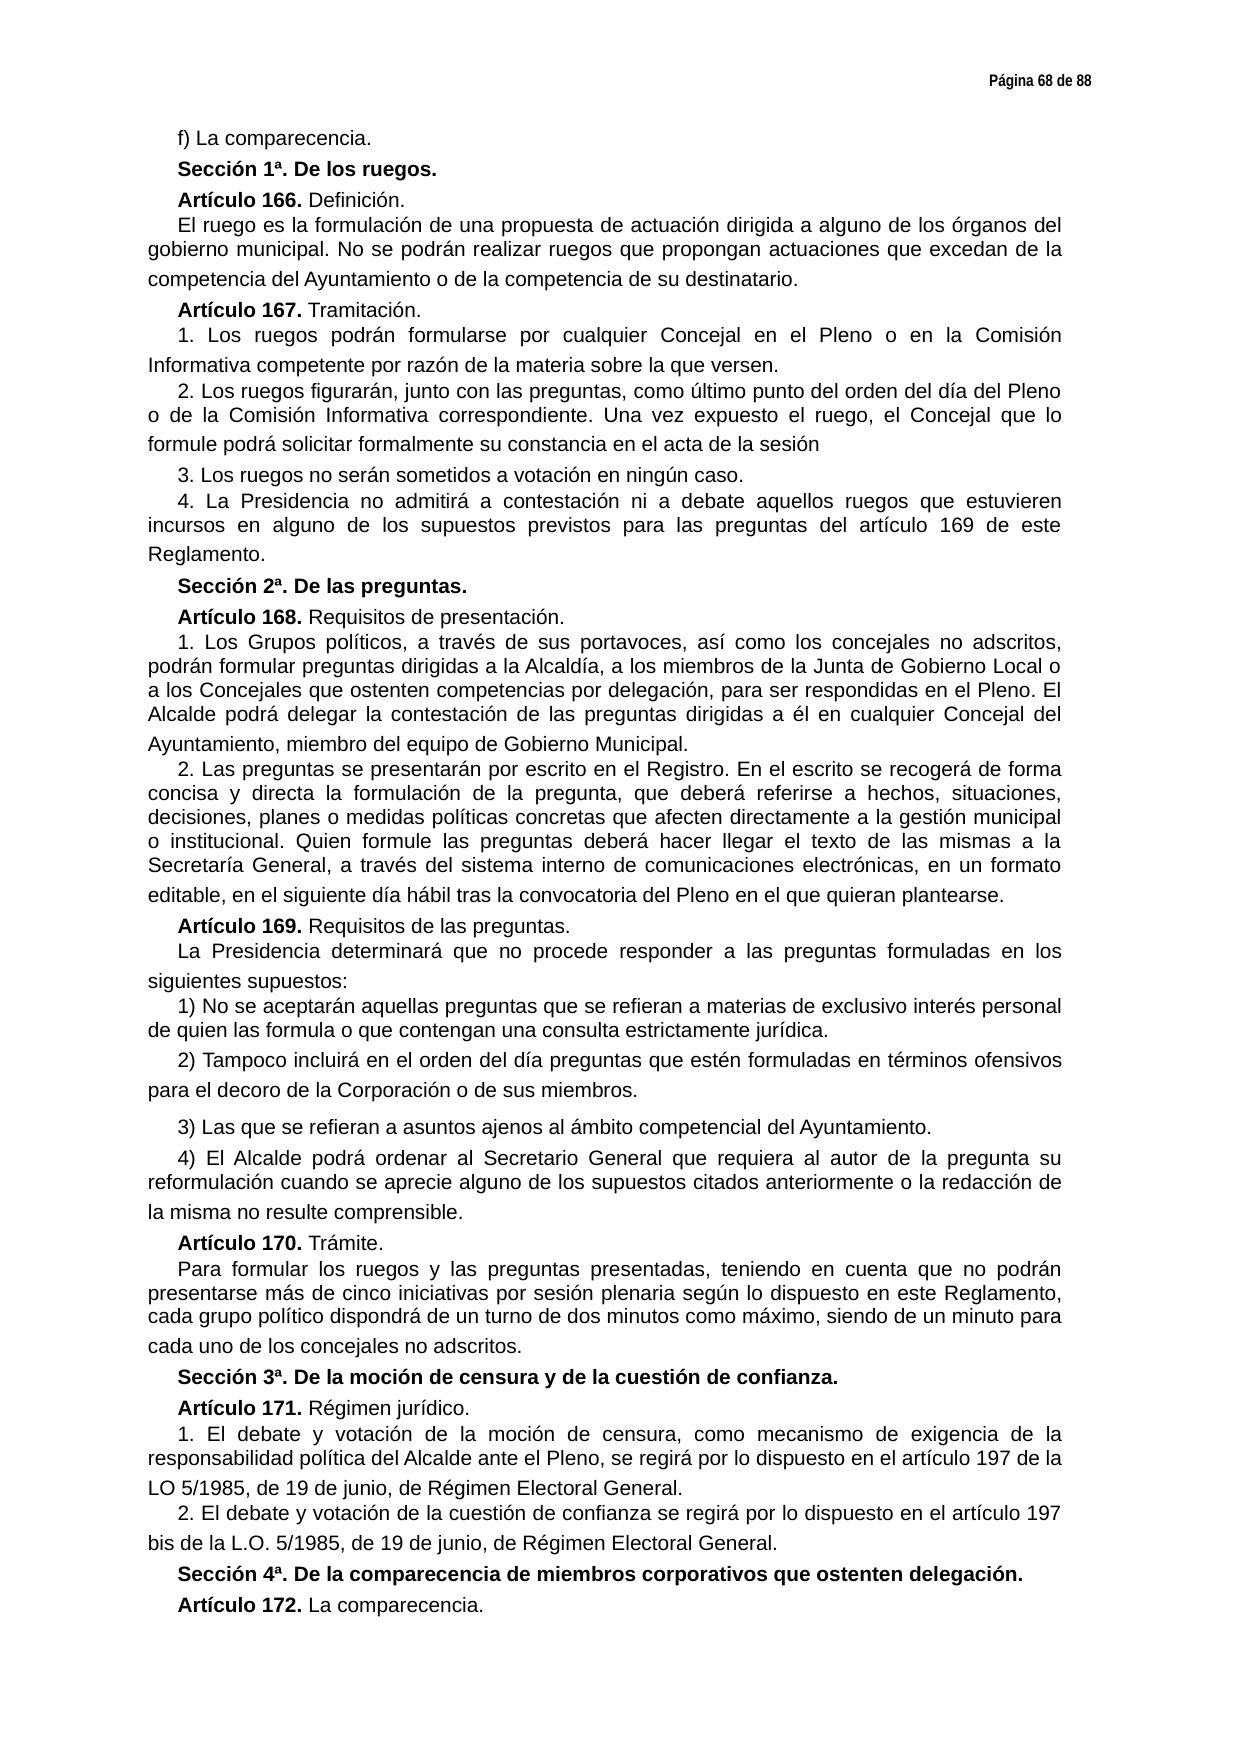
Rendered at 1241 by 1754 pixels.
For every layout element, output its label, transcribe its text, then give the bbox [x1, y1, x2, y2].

text Sección 3ª. De la moción de censura y de la cuestión de confianza. [148, 1359, 1063, 1391]
text 2. Los ruegos figurarán, junto con las preguntas, como último punto del orden del día del Pleno o de la Comisión Informativa correspondiente. Una vez expuesto el ruego, el Concejal que lo formule podrá solicitar formalmente su constancia en el acta de la sesión [148, 378, 1063, 457]
text f) La comparecencia. [148, 120, 1063, 151]
text Artículo 169. Requisitos de las preguntas. [148, 908, 1063, 939]
text Artículo 166. Definición. [148, 182, 1063, 213]
text Sección 1ª. De los ruegos. [148, 151, 1063, 182]
text 2. El debate y votación de la cuestión de confianza se regirá por lo dispuesto en el artículo 197 bis de la L.O. 5/1985, de 19 de junio, de Régimen Electoral General. [148, 1501, 1063, 1556]
text 3) Las que se refieran a asuntos ajenos al ámbito competencial del Ayuntamiento. [148, 1109, 1063, 1140]
text 1. Los ruegos podrán formularse por cualquier Concejal en el Pleno o en la Comisión Informativa competente por razón de la materia sobre la que versen. [148, 323, 1063, 378]
text 2. Las preguntas se presentarán por escrito en el Registro. En el escrito se recogerá de forma concisa y directa la formulación de la pregunta, que deberá referirse a hechos, situaciones, decisiones, planes o medidas políticas concretas que afecten directamente a la gestión municipal o institucional. Quien formule las preguntas deberá hacer llegar el texto de las mismas a la Secretaría General, a través del sistema interno de comunicaciones electrónicas, en un formato editable, en el siguiente día hábil tras la convocatoria del Pleno en el que quieran plantearse. [148, 757, 1063, 908]
text La Presidencia determinará que no procede responder a las preguntas formuladas en los siguientes supuestos: [148, 939, 1063, 994]
text 1) No se aceptarán aquellas preguntas que se refieran a materias de exclusivo interés personal de quien las formula o que contengan una consulta estrictamente jurídica. [148, 994, 1063, 1042]
text 4. La Presidencia no admitirá a contestación ni a debate aquellos ruegos que estuvieren incursos en alguno de los supuestos previstos para las preguntas del artículo 169 de este Reglamento. [148, 489, 1063, 568]
text Artículo 170. Trámite. [148, 1225, 1063, 1256]
text Para formular los ruegos y las preguntas presentadas, teniendo en cuenta que no podrán presentarse más de cinco iniciativas por sesión plenaria según lo dispuesto en este Reglamento, cada grupo político dispondrá de un turno de dos minutos como máximo, siendo de un minuto para cada uno de los concejales no adscritos. [148, 1256, 1063, 1359]
text Sección 4ª. De la comparecencia de miembros corporativos que ostenten delegación. [148, 1556, 1063, 1587]
text 2) Tampoco incluirá en el orden del día preguntas que estén formuladas en términos ofensivos para el decoro de la Corporación o de sus miembros. [148, 1048, 1063, 1103]
text El ruego es la formulación de una propuesta de actuación dirigida a alguno de los órganos del gobierno municipal. No se podrán realizar ruegos que propongan actuaciones que excedan de la competencia del Ayuntamiento o de la competencia de su destinatario. [148, 213, 1063, 292]
text 3. Los ruegos no serán sometidos a votación en ningún caso. [148, 457, 1063, 489]
text Artículo 171. Régimen jurídico. [148, 1391, 1063, 1422]
text Artículo 168. Requisitos de presentación. [148, 599, 1063, 630]
text Artículo 172. La comparecencia. [148, 1587, 1063, 1618]
text 1. El debate y votación de la moción de censura, como mecanismo de exigencia de la responsabilidad política del Alcalde ante el Pleno, se regirá por lo dispuesto en el artículo 197 de la LO 5/1985, de 19 de junio, de Régimen Electoral General. [148, 1422, 1063, 1501]
text 4) El Alcalde podrá ordenar al Secretario General que requiera al autor de la pregunta su reformulación cuando se aprecie alguno de los supuestos citados anteriormente o la redacción de la misma no resulte comprensible. [148, 1146, 1063, 1225]
text Artículo 167. Tramitación. [148, 292, 1063, 323]
text 1. Los Grupos políticos, a través de sus portavoces, así como los concejales no adscritos, podrán formular preguntas dirigidas a la Alcaldía, a los miembros de la Junta de Gobierno Local o a los Concejales que ostenten competencias por delegación, para ser respondidas en el Pleno. El Alcalde podrá delegar la contestación de las preguntas dirigidas a él en cualquier Concejal del Ayuntamiento, miembro del equipo de Gobierno Municipal. [148, 630, 1063, 757]
text Sección 2ª. De las preguntas. [148, 568, 1063, 599]
